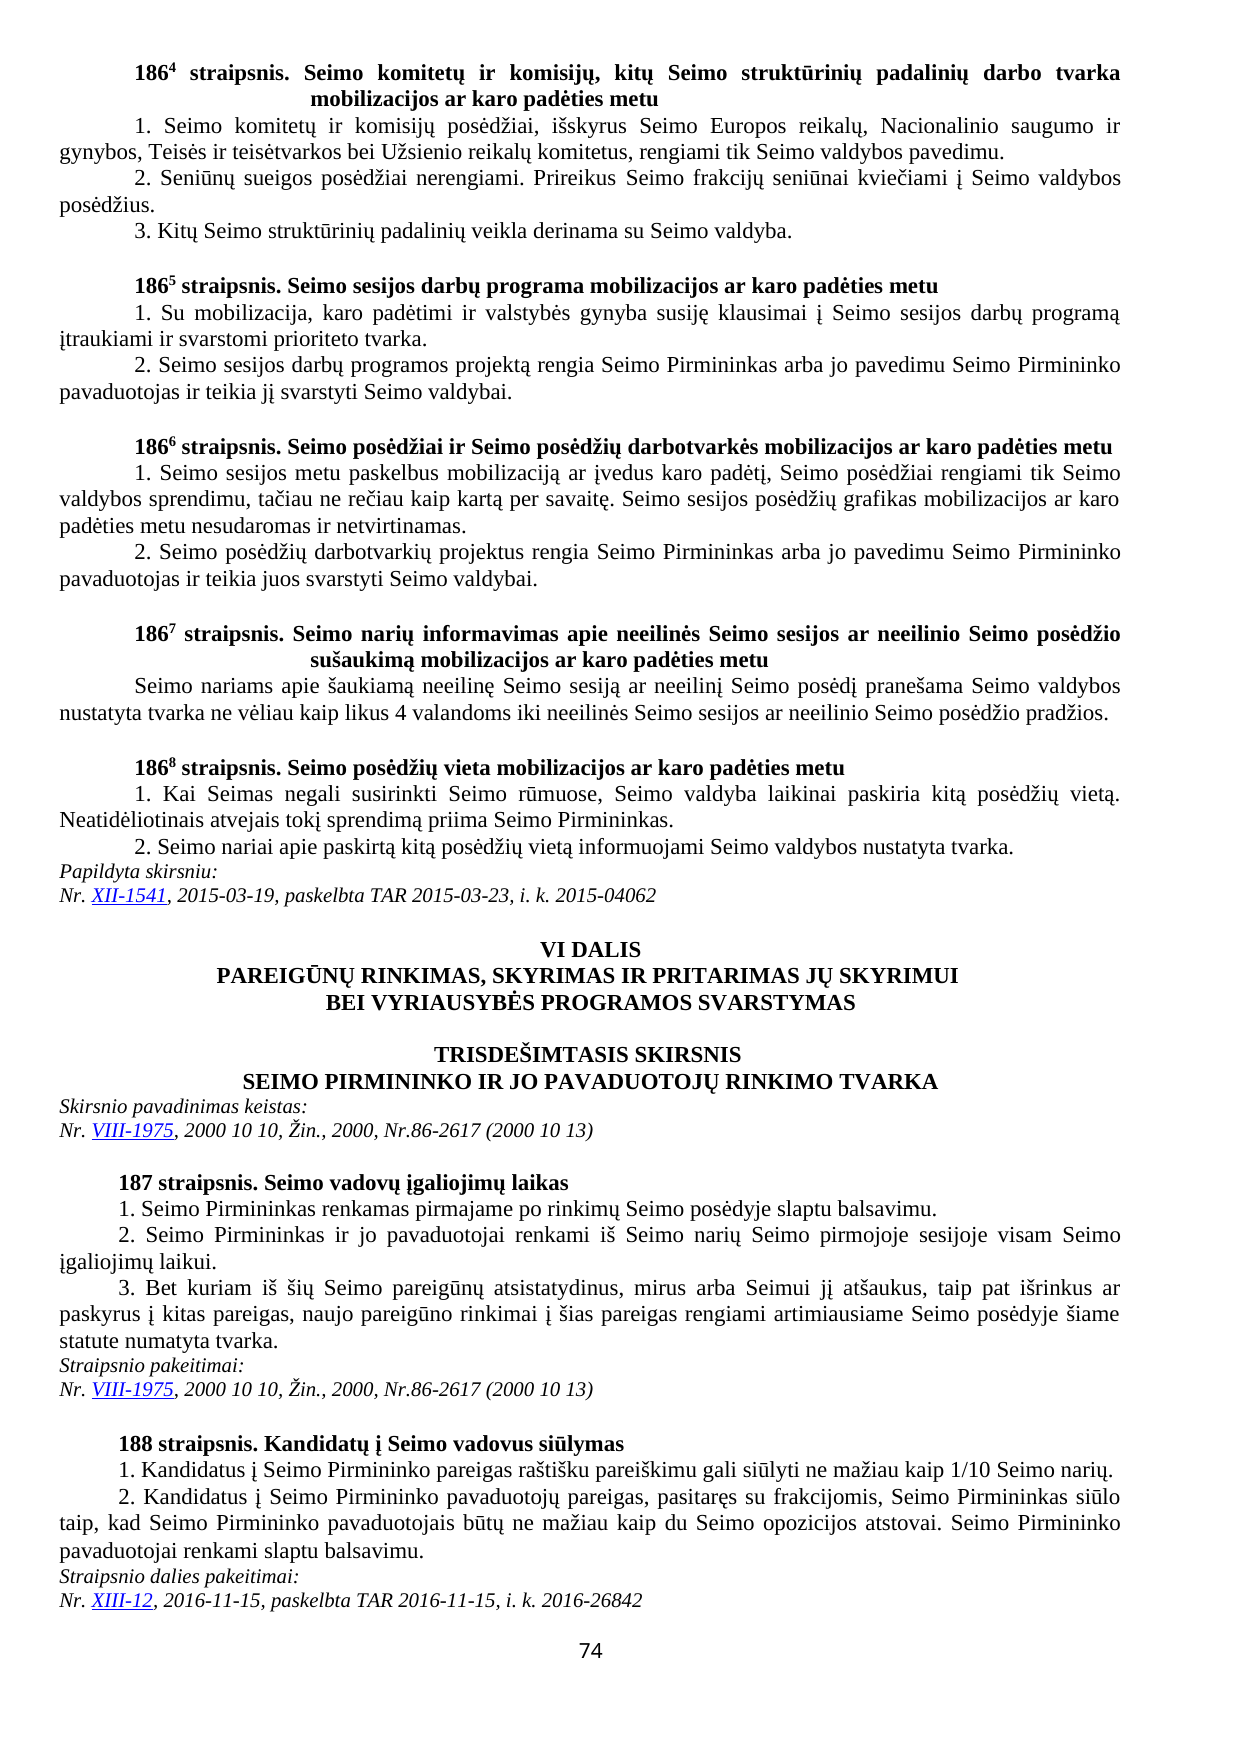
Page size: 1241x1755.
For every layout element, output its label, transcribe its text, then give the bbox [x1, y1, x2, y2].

text 1. Seimo sesijos metu paskelbus mobilizaciją ar įvedus karo padėtį, Seimo posėdžiai rengiami tik Seimo valdybos sprendimu, tačiau ne rečiau kaip kartą per savaitę. Seimo sesijos posėdžių grafikas mobilizacijos ar karo padėties metu nesudaromas ir netvirtinamas. [59, 459, 1122, 538]
text 188 straipsnis. Kandidatų į Seimo vadovus siūlymas [59, 1430, 1122, 1456]
text 3. Kitų Seimo struktūrinių padalinių veikla derinama su Seimo valdyba. [59, 217, 1122, 243]
text Nr. VIII-1975, 2000 10 10, Žin., 2000, Nr.86-2617 (2000 10 13) [59, 1118, 1122, 1142]
text 1865 straipsnis. Seimo sesijos darbų programa mobilizacijos ar karo padėties metu [59, 272, 1122, 299]
text SEIMO PIRMININKO IR JO PAVADUOTOJŲ RINKIMO TVARKA [59, 1068, 1122, 1094]
text Seimo nariams apie šaukiamą neeilinę Seimo sesiją ar neeilinį Seimo posėdį pranešama Seimo valdybos nustatyta tvarka ne vėliau kaip likus 4 valandoms iki neeilinės Seimo sesijos ar neeilinio Seimo posėdžio pradžios. [59, 672, 1122, 725]
text Nr. XII-1541, 2015-03-19, paskelbta TAR 2015-03-23, i. k. 2015-04062 [59, 883, 1122, 907]
text Skirsnio pavadinimas keistas: [59, 1094, 1122, 1118]
text BEI VYRIAUSYBĖS PROGRAMOS SVARSTYMAS [59, 989, 1122, 1015]
text 1867 straipsnis. Seimo narių informavimas apie neeilinės Seimo sesijos ar neeilinio Seimo posėdžio sušaukimą mobilizacijos ar karo padėties metu [134, 620, 1122, 672]
text 1. Kai Seimas negali susirinkti Seimo rūmuose, Seimo valdyba laikinai paskiria kitą posėdžių vietą. Neatidėliotinais atvejais tokį sprendimą priima Seimo Pirmininkas. [59, 780, 1122, 833]
text Straipsnio dalies pakeitimai: [59, 1564, 1122, 1588]
text Nr. VIII-1975, 2000 10 10, Žin., 2000, Nr.86-2617 (2000 10 13) [59, 1377, 1122, 1401]
text 2. Kandidatus į Seimo Pirmininko pavaduotojų pareigas, pasitaręs su frakcijomis, Seimo Pirmininkas siūlo taip, kad Seimo Pirmininko pavaduotojais būtų ne mažiau kaip du Seimo opozicijos atstovai. Seimo Pirmininko pavaduotojai renkami slaptu balsavimu. [59, 1483, 1122, 1564]
text 2. Seimo Pirmininkas ir jo pavaduotojai renkami iš Seimo narių Seimo pirmojoje sesijoje visam Seimo įgaliojimų laikui. [59, 1221, 1122, 1274]
text 1866 straipsnis. Seimo posėdžiai ir Seimo posėdžių darbotvarkės mobilizacijos ar karo padėties metu [134, 433, 1122, 459]
text 2. Seimo nariai apie paskirtą kitą posėdžių vietą informuojami Seimo valdybos nustatyta tvarka. [59, 833, 1122, 859]
text 1. Seimo komitetų ir komisijų posėdžiai, išskyrus Seimo Europos reikalų, Nacionalinio saugumo ir gynybos, Teisės ir teisėtvarkos bei Užsienio reikalų komitetus, rengiami tik Seimo valdybos pavedimu. [59, 112, 1122, 164]
text TRISDEŠIMTASIS SKIRSNIS [59, 1042, 1122, 1068]
text 1. Su mobilizacija, karo padėtimi ir valstybės gynyba susiję klausimai į Seimo sesijos darbų programą įtraukiami ir svarstomi prioriteto tvarka. [59, 299, 1122, 351]
text Nr. XIII-12, 2016-11-15, paskelbta TAR 2016-11-15, i. k. 2016-26842 [59, 1588, 1122, 1612]
text 2. Seimo sesijos darbų programos projektą rengia Seimo Pirmininkas arba jo pavedimu Seimo Pirmininko pavaduotojas ir teikia jį svarstyti Seimo valdybai. [59, 351, 1122, 404]
text 2. Seimo posėdžių darbotvarkių projektus rengia Seimo Pirmininkas arba jo pavedimu Seimo Pirmininko pavaduotojas ir teikia juos svarstyti Seimo valdybai. [59, 538, 1122, 591]
text 1864 straipsnis. Seimo komitetų ir komisijų, kitų Seimo struktūrinių padalinių darbo tvarka mobilizacijos ar karo padėties metu [134, 59, 1122, 112]
text Papildyta skirsniu: [59, 859, 1122, 883]
text PAREIGŪNŲ RINKIMAS, SKYRIMAS IR PRITARIMAS JŲ SKYRIMUI [59, 962, 1122, 989]
text 3. Bet kuriam iš šių Seimo pareigūnų atsistatydinus, mirus arba Seimui jį atšaukus, taip pat išrinkus ar paskyrus į kitas pareigas, naujo pareigūno rinkimai į šias pareigas rengiami artimiausiame Seimo posėdyje šiame statute numatyta tvarka. [59, 1274, 1122, 1353]
text VI DALIS [59, 936, 1122, 962]
text 1. Seimo Pirmininkas renkamas pirmajame po rinkimų Seimo posėdyje slaptu balsavimu. [59, 1195, 1122, 1221]
text 2. Seniūnų sueigos posėdžiai nerengiami. Prireikus Seimo frakcijų seniūnai kviečiami į Seimo valdybos posėdžius. [59, 164, 1122, 217]
text 187 straipsnis. Seimo vadovų įgaliojimų laikas [59, 1169, 1122, 1195]
text Straipsnio pakeitimai: [59, 1353, 1122, 1377]
text 1. Kandidatus į Seimo Pirmininko pareigas raštišku pareiškimu gali siūlyti ne mažiau kaip 1/10 Seimo narių. [59, 1456, 1122, 1483]
text 1868 straipsnis. Seimo posėdžių vieta mobilizacijos ar karo padėties metu [59, 754, 1122, 780]
